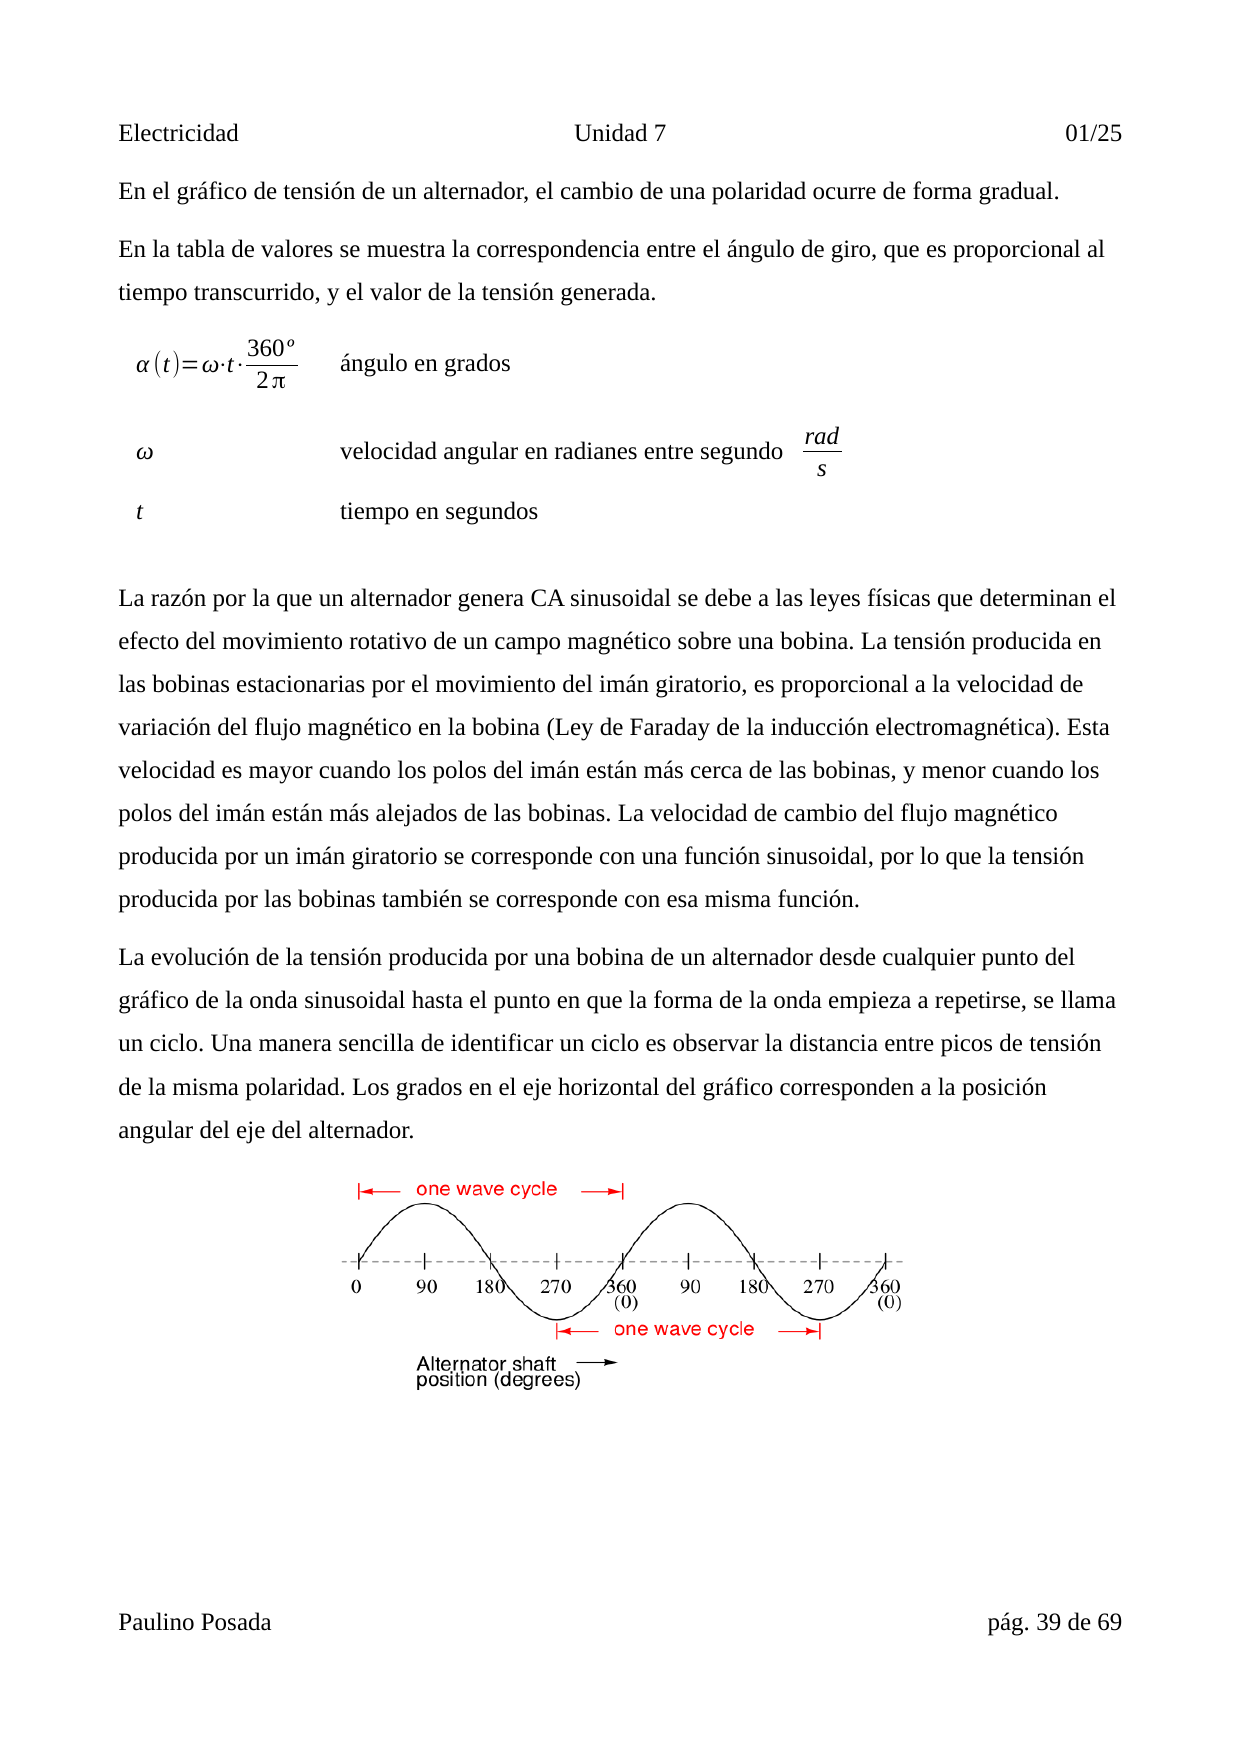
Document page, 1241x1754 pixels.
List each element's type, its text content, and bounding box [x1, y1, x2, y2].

text La razón por la que un alternador genera CA sinusoidal se debe a las leyes físicas que determinan el efecto del movimiento rotativo de un campo magnético sobre una bobina. La tensión producida en las bobinas estacionarias por el movimiento del imán giratorio, es proporcional a la velocidad de variación del flujo magnético en la bobina (Ley de Faraday de la inducción electromagnética). Esta velocidad es mayor cuando los polos del imán están más cerca de las bobinas, y menor cuando los polos del imán están más alejados de las bobinas. La velocidad de cambio del flujo magnético producida por un imán giratorio se corresponde con una función sinusoidal, por lo que la tensión producida por las bobinas también se corresponde con esa misma función. [118, 583, 1122, 913]
text velocidad angular en radianes entre segundo [118, 423, 1122, 482]
text ángulo en grados [118, 335, 1122, 394]
text La evolución de la tensión producida por una bobina de un alternador desde cualquier punto del gráfico de la onda sinusoidal hasta el punto en que la forma de la onda empieza a repetirse, se llama un ciclo. Una manera sencilla de identificar un ciclo es observar la distancia entre picos de tensión de la misma polaridad. Los grados en el eje horizontal del gráfico corresponden a la posición angular del eje del alternador. [118, 942, 1122, 1143]
text tiempo en segundos [118, 496, 1122, 525]
text En el gráfico de tensión de un alternador, el cambio de una polaridad ocurre de forma gradual. [118, 176, 1122, 205]
picture [331, 1172, 909, 1397]
text En la tabla de valores se muestra la correspondencia entre el ángulo de giro, que es proporcional al tiempo transcurrido, y el valor de la tensión generada. [118, 234, 1122, 306]
